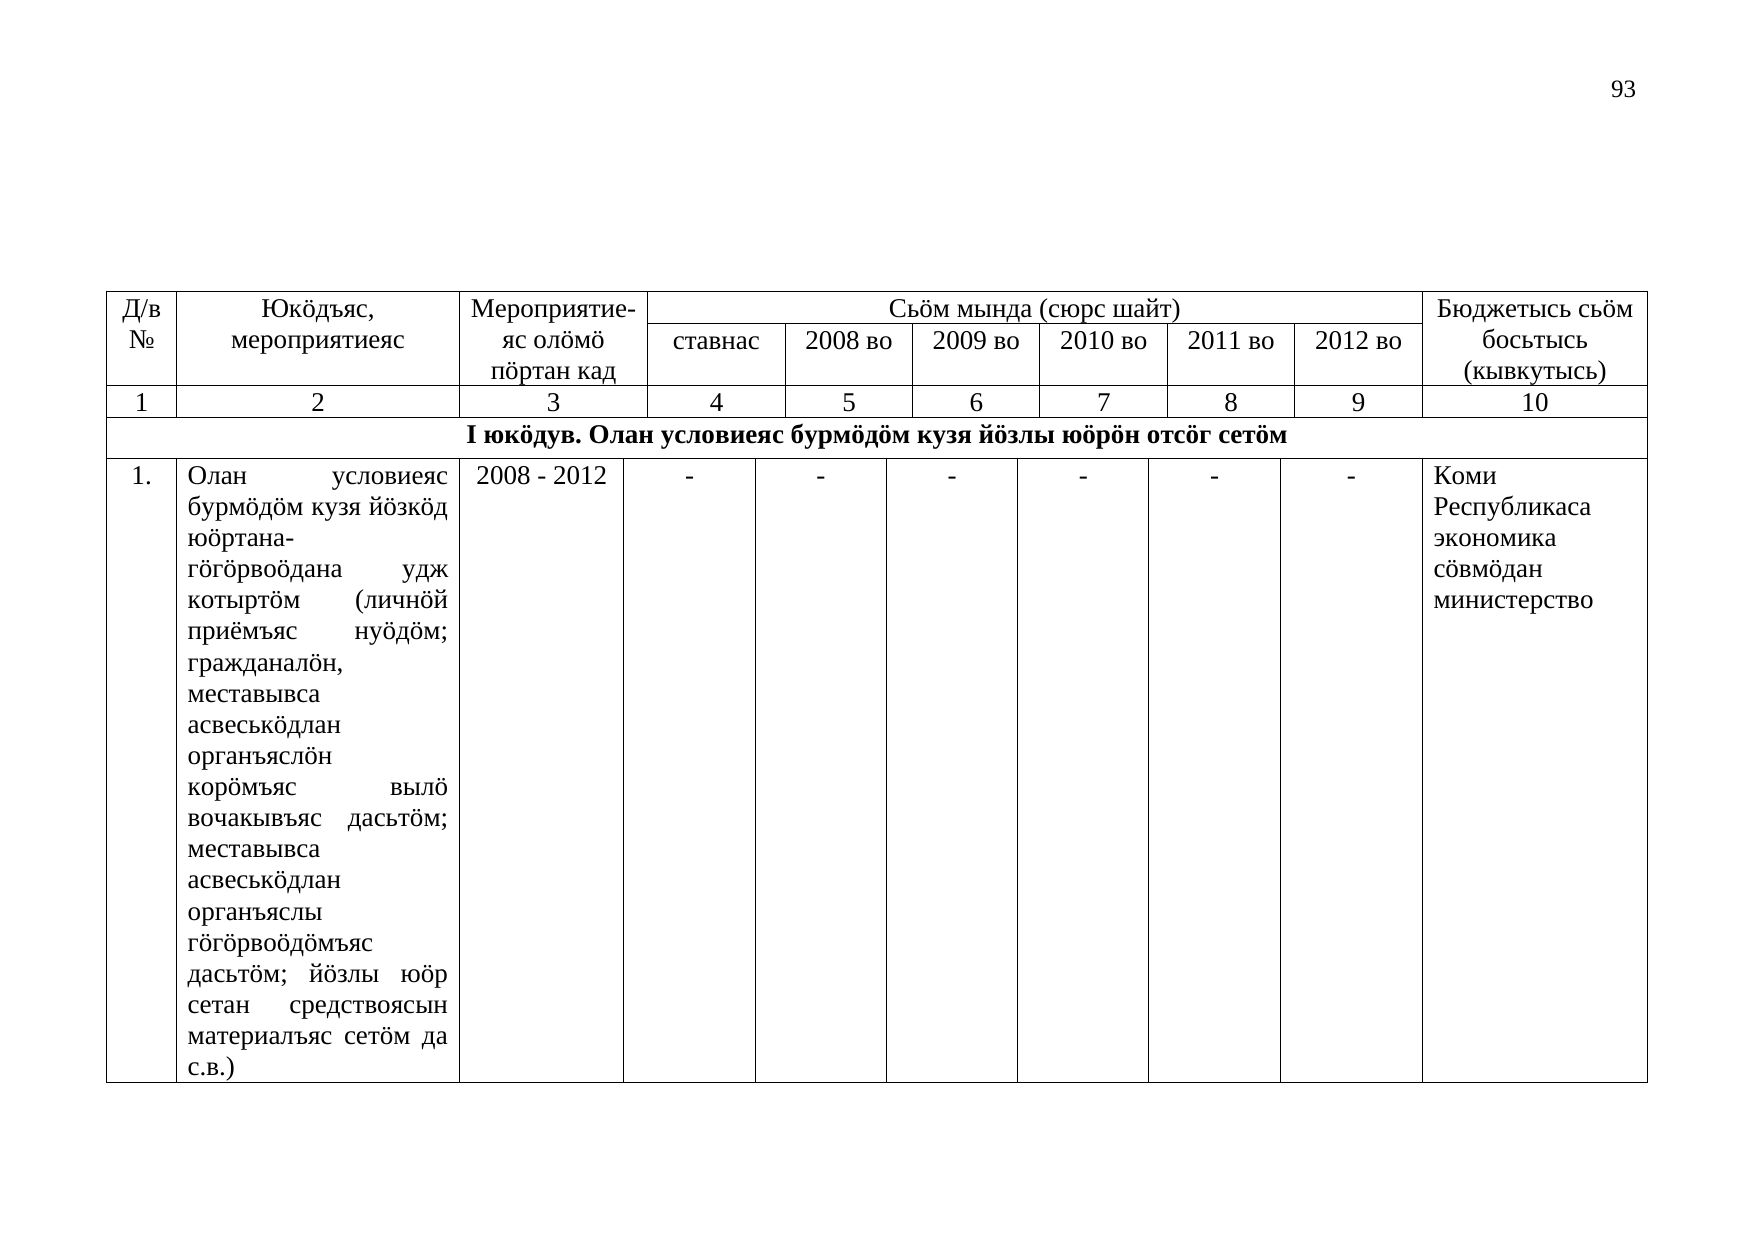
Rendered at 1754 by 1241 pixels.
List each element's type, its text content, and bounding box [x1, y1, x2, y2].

table_cell - [1018, 459, 1148, 1082]
table_cell 3 [460, 386, 647, 417]
table_cell - [756, 459, 886, 1082]
table_cell - [1281, 459, 1422, 1082]
table_cell 2 [177, 386, 459, 417]
table_cell 1. [107, 459, 176, 1082]
table_cell 9 [1295, 386, 1422, 417]
table_cell I юкöдув. Олан условиеяс бурмöдöм кузя йöзлы юöрöн отсöг сетöм [107, 418, 1647, 458]
table_header Юкöдъяс, мероприятиеяс [177, 292, 459, 385]
table_header Мероприятие- яс олöмö пöртан кад [460, 292, 647, 385]
table_cell Олан условиеяс бурмöдöм кузя йöзкöд юöртана-гöгöрвоöдана удж котыртöм (личнöй приёмъяс нуöдöм; гражданалöн, меставывса асвеськöдлан органъяслöн корöмъяс вылö вочакывъяс дасьтöм; меставывса асвеськöдлан органъяслы гöгöрвоöдöмъяс дасьтöм; йöзлы юöр сетан средствоясын материалъяс сетöм да с.в.) [177, 459, 459, 1082]
table_cell 4 [648, 386, 785, 417]
table_header Д/в № [107, 292, 176, 385]
table_cell - [624, 459, 755, 1082]
table_cell 10 [1423, 386, 1647, 417]
table_cell ставнас [648, 324, 785, 385]
table_cell 2008 - 2012 [460, 459, 623, 1082]
table_cell 8 [1168, 386, 1294, 417]
table_cell 1 [107, 386, 176, 417]
table_cell 2011 во [1168, 324, 1294, 385]
table_cell 6 [913, 386, 1039, 417]
table_cell 2008 во [786, 324, 912, 385]
table_header Бюджетысь сьöм босьтысь (кывкутысь) [1423, 292, 1647, 385]
table_cell - [887, 459, 1017, 1082]
table_cell 2012 во [1295, 324, 1422, 385]
table_header Сьöм мында (сюрс шайт) [648, 292, 1422, 323]
table_cell Коми Республикаса экономика сöвмöдан министерство [1423, 459, 1647, 1082]
table_cell 2010 во [1040, 324, 1167, 385]
table_cell 2009 во [913, 324, 1039, 385]
table_cell - [1149, 459, 1280, 1082]
table_cell 5 [786, 386, 912, 417]
table_cell 7 [1040, 386, 1167, 417]
